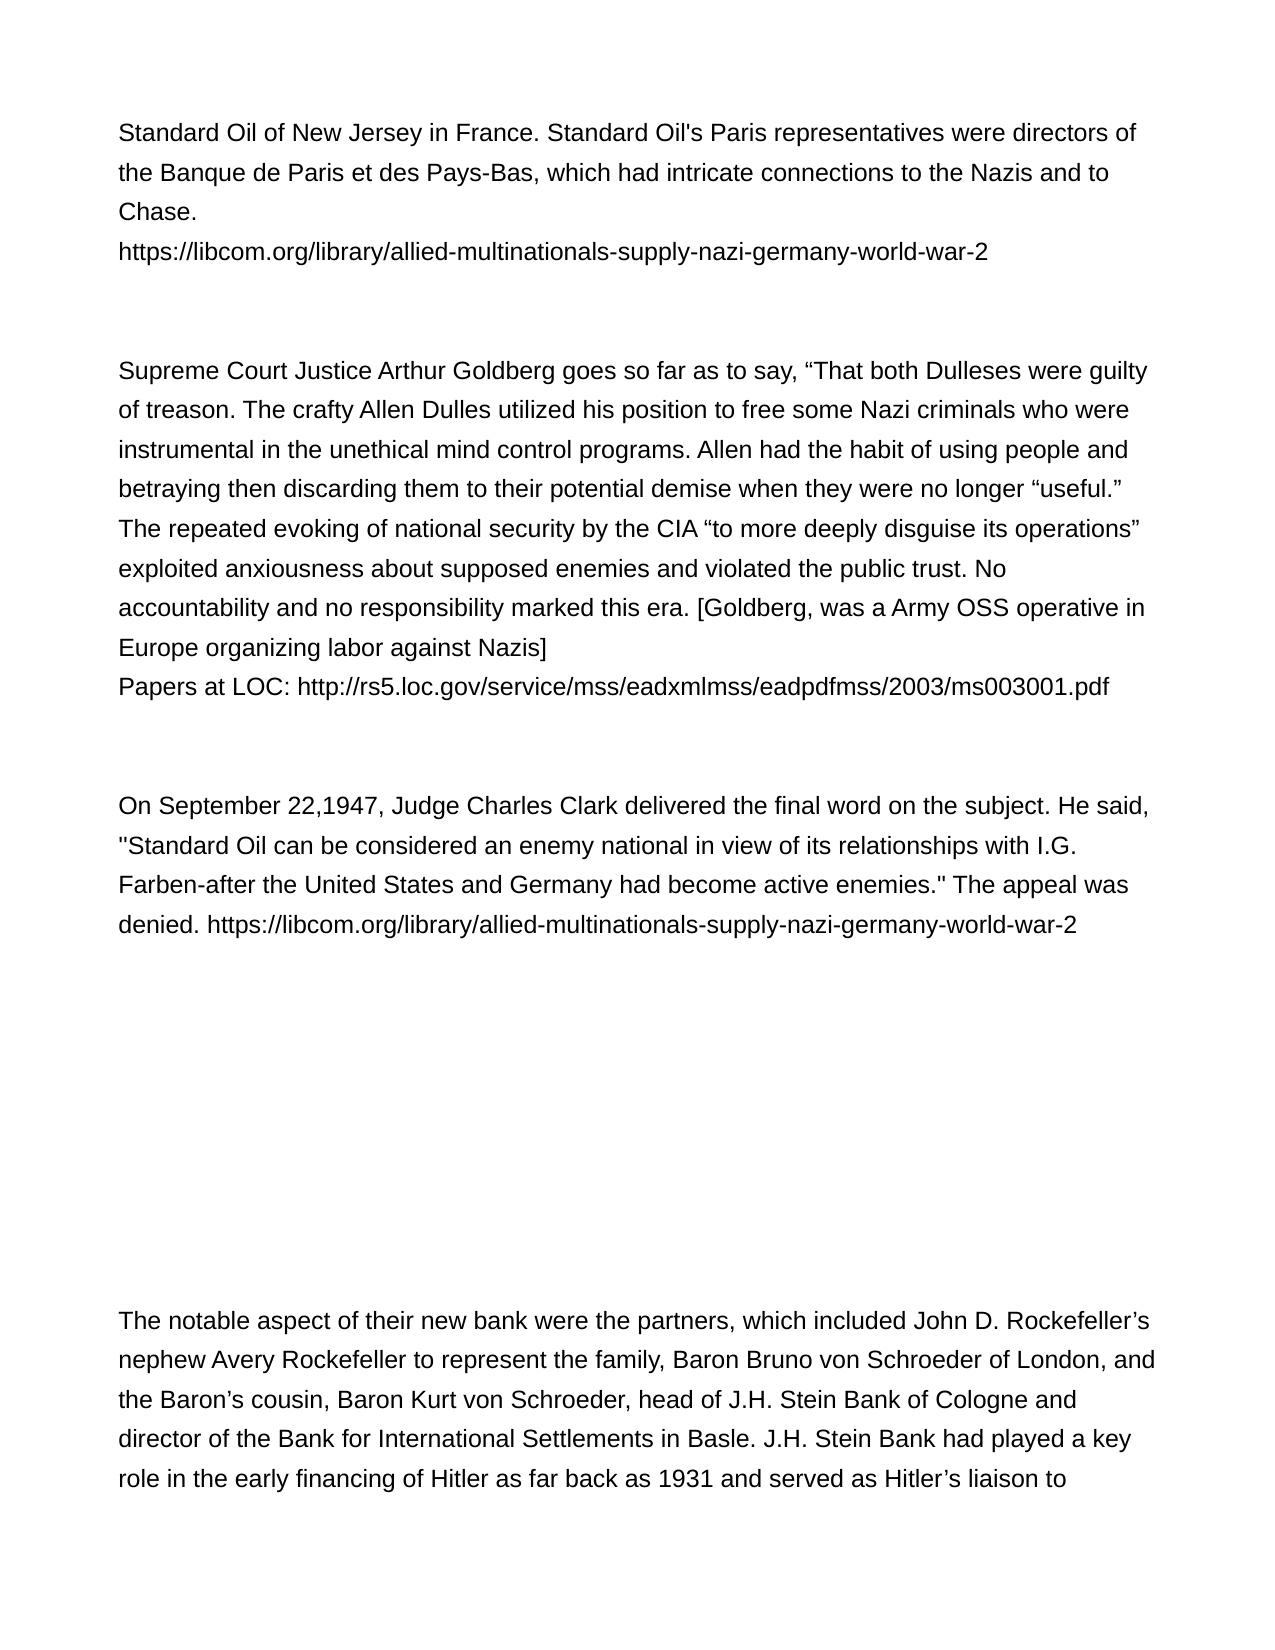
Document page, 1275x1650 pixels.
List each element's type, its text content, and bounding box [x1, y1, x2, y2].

text On September 22,1947, Judge Charles Clark delivered the final word on the subject. He said, ''Standard Oil can be considered an enemy national in view of its relationships with I.G. Farben-after the United States and Germany had become active enemies." The appeal was denied. https://libcom.org/library/allied-multinationals-supply-nazi-germany-world-war-2 [118, 791, 1157, 938]
text Papers at LOC: http://rs5.loc.gov/service/mss/eadxmlmss/eadpdfmss/2003/ms003001.pdf [118, 672, 1157, 701]
text https://libcom.org/library/allied-multinationals-supply-nazi-germany-world-war-2 [118, 237, 1157, 266]
text Supreme Court Justice Arthur Goldberg goes so far as to say, “That both Dulleses were guilty of treason. The crafty Allen Dulles utilized his position to free some Nazi criminals who were instrumental in the unethical mind control programs. Allen had the habit of using people and betraying then discarding them to their potential demise when they were no longer “useful.” The repeated evoking of national security by the CIA “to more deeply disguise its operations” exploited anxiousness about supposed enemies and violated the public trust. No accountability and no responsibility marked this era. [Goldberg, was a Army OSS operative in Europe organizing labor against Nazis] [118, 356, 1157, 661]
text Standard Oil of New Jersey in France. Standard Oil's Paris representatives were directors of the Banque de Paris et des Pays-Bas, which had intricate connections to the Nazis and to Chase. [118, 118, 1157, 226]
text The notable aspect of their new bank were the partners, which included John D. Rockefeller’s nephew Avery Rockefeller to represent the family, Baron Bruno von Schroeder of London, and the Baron’s cousin, Baron Kurt von Schroeder, head of J.H. Stein Bank of Cologne and director of the Bank for International Settlements in Basle. J.H. Stein Bank had played a key role in the early financing of Hitler as far back as 1931 and served as Hitler’s liaison to [118, 1306, 1157, 1493]
